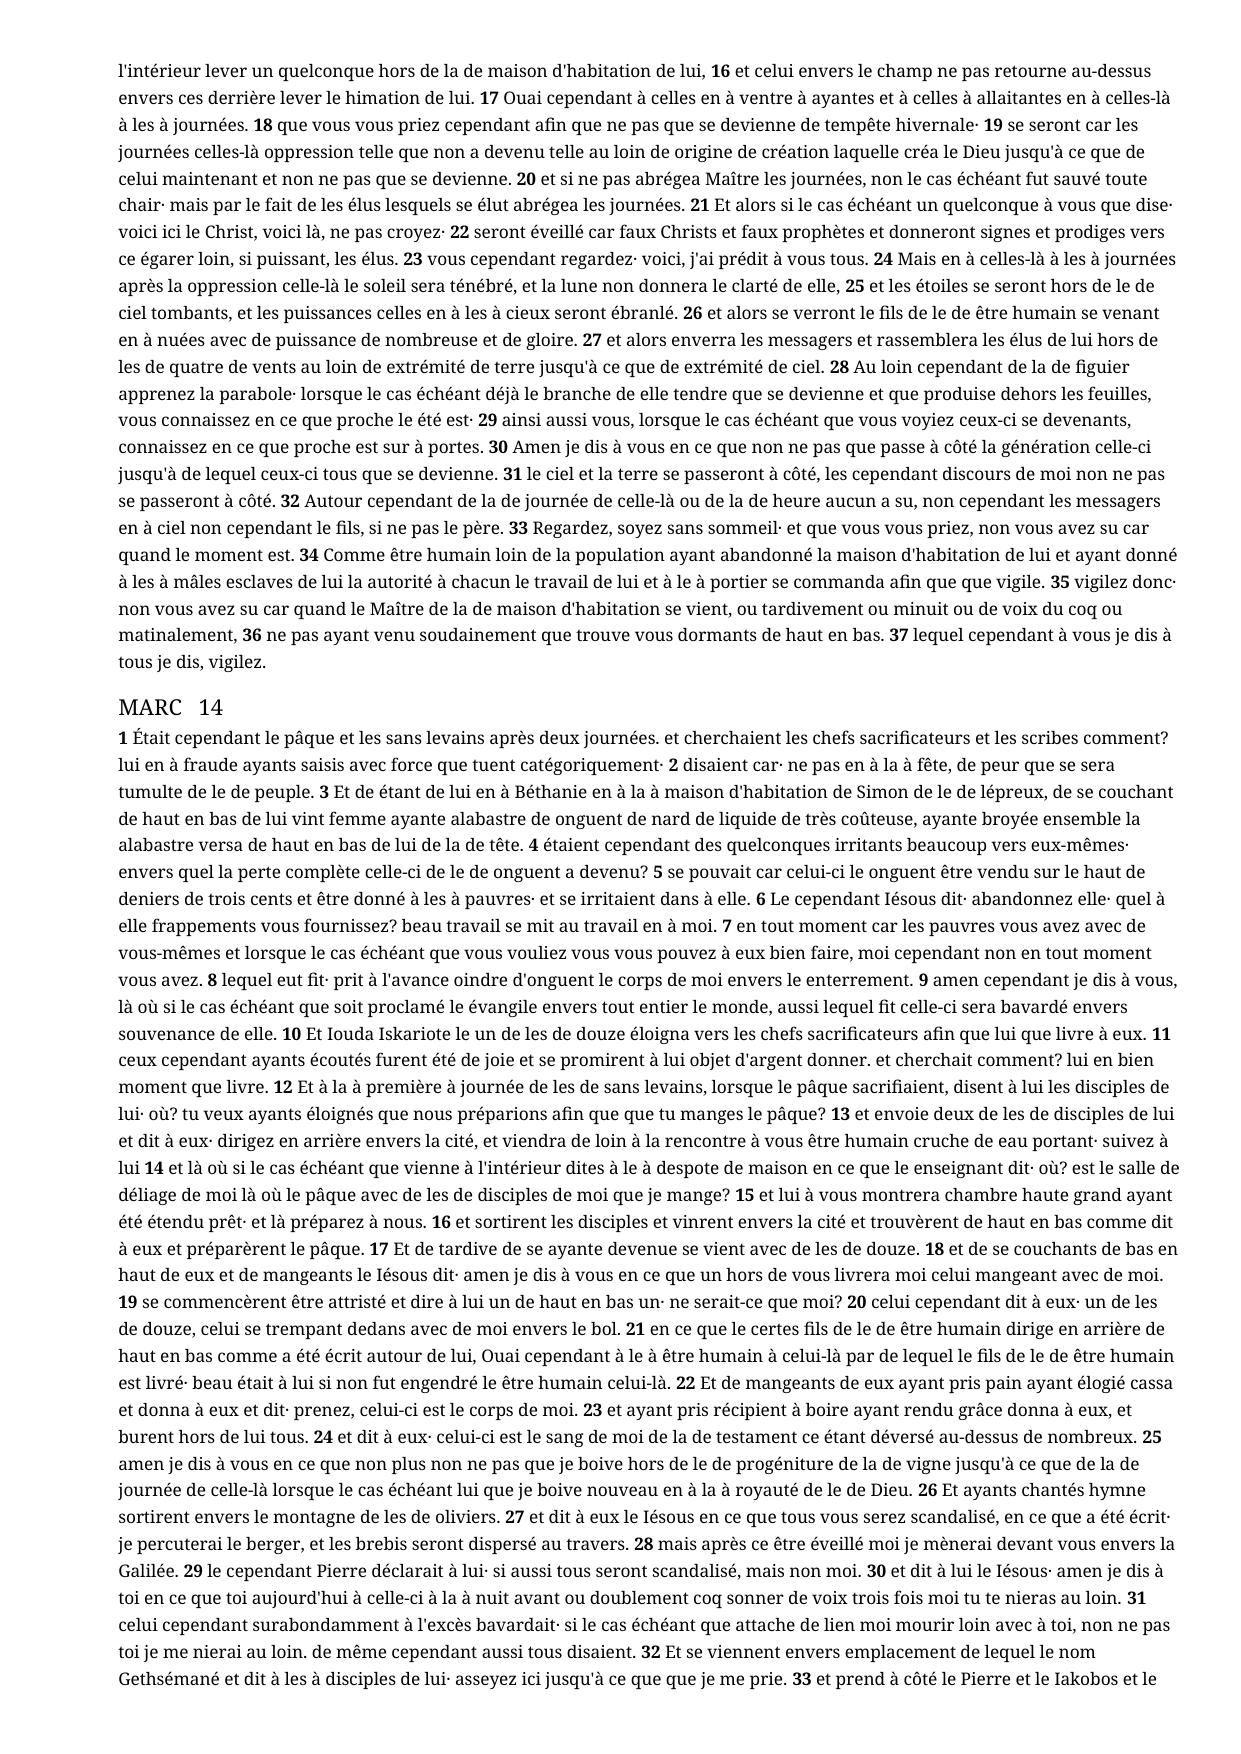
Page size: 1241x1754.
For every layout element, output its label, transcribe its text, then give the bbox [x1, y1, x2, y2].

text l'intérieur lever un quelconque hors de la de maison d'habitation de lui, 16 et celui envers le champ ne pas retourne au-dessus envers ces derrière lever le himation de lui. 17 Ouai cependant à celles en à ventre à ayantes et à celles à allaitantes en à celles-là à les à journées. 18 que vous vous priez cependant afin que ne pas que se devienne de tempête hivernale· 19 se seront car les journées celles-là oppression telle que non a devenu telle au loin de origine de création laquelle créa le Dieu jusqu'à ce que de celui maintenant et non ne pas que se devienne. 20 et si ne pas abrégea Maître les journées, non le cas échéant fut sauvé toute chair· mais par le fait de les élus lesquels se élut abrégea les journées. 21 Et alors si le cas échéant un quelconque à vous que dise· voici ici le Christ, voici là, ne pas croyez· 22 seront éveillé car faux Christs et faux prophètes et donneront signes et prodiges vers ce égarer loin, si puissant, les élus. 23 vous cependant regardez· voici, j'ai prédit à vous tous. 24 Mais en à celles-là à les à journées après la oppression celle-là le soleil sera ténébré, et la lune non donnera le clarté de elle, 25 et les étoiles se seront hors de le de ciel tombants, et les puissances celles en à les à cieux seront ébranlé. 26 et alors se verront le fils de le de être humain se venant en à nuées avec de puissance de nombreuse et de gloire. 27 et alors enverra les messagers et rassemblera les élus de lui hors de les de quatre de vents au loin de extrémité de terre jusqu'à ce que de extrémité de ciel. 28 Au loin cependant de la de figuier apprenez la parabole· lorsque le cas échéant déjà le branche de elle tendre que se devienne et que produise dehors les feuilles, vous connaissez en ce que proche le été est· 29 ainsi aussi vous, lorsque le cas échéant que vous voyiez ceux-ci se devenants, connaissez en ce que proche est sur à portes. 30 Amen je dis à vous en ce que non ne pas que passe à côté la génération celle-ci jusqu'à de lequel ceux-ci tous que se devienne. 31 le ciel et la terre se passeront à côté, les cependant discours de moi non ne pas se passeront à côté. 32 Autour cependant de la de journée de celle-là ou de la de heure aucun a su, non cependant les messagers en à ciel non cependant le fils, si ne pas le père. 33 Regardez, soyez sans sommeil· et que vous vous priez, non vous avez su car quand le moment est. 34 Comme être humain loin de la population ayant abandonné la maison d'habitation de lui et ayant donné à les à mâles esclaves de lui la autorité à chacun le travail de lui et à le à portier se commanda afin que que vigile. 35 vigilez donc· non vous avez su car quand le Maître de la de maison d'habitation se vient, ou tardivement ou minuit ou de voix du coq ou matinalement, 36 ne pas ayant venu soudainement que trouve vous dormants de haut en bas. 37 lequel cependant à vous je dis à tous je dis, vigilez. [118, 59, 1181, 674]
text 1 Était cependant le pâque et les sans levains après deux journées. et cherchaient les chefs sacrificateurs et les scribes comment? lui en à fraude ayants saisis avec force que tuent catégoriquement· 2 disaient car· ne pas en à la à fête, de peur que se sera tumulte de le de peuple. 3 Et de étant de lui en à Béthanie en à la à maison d'habitation de Simon de le de lépreux, de se couchant de haut en bas de lui vint femme ayante alabastre de onguent de nard de liquide de très coûteuse, ayante broyée ensemble la alabastre versa de haut en bas de lui de la de tête. 4 étaient cependant des quelconques irritants beaucoup vers eux-mêmes· envers quel la perte complète celle-ci de le de onguent a devenu? 5 se pouvait car celui-ci le onguent être vendu sur le haut de deniers de trois cents et être donné à les à pauvres· et se irritaient dans à elle. 6 Le cependant Iésous dit· abandonnez elle· quel à elle frappements vous fournissez? beau travail se mit au travail en à moi. 7 en tout moment car les pauvres vous avez avec de vous-mêmes et lorsque le cas échéant que vous vouliez vous vous pouvez à eux bien faire, moi cependant non en tout moment vous avez. 8 lequel eut fit· prit à l'avance oindre d'onguent le corps de moi envers le enterrement. 9 amen cependant je dis à vous, là où si le cas échéant que soit proclamé le évangile envers tout entier le monde, aussi lequel fit celle-ci sera bavardé envers souvenance de elle. 10 Et Iouda Iskariote le un de les de douze éloigna vers les chefs sacrificateurs afin que lui que livre à eux. 11 ceux cependant ayants écoutés furent été de joie et se promirent à lui objet d'argent donner. et cherchait comment? lui en bien moment que livre. 12 Et à la à première à journée de les de sans levains, lorsque le pâque sacrifiaient, disent à lui les disciples de lui· où? tu veux ayants éloignés que nous préparions afin que que tu manges le pâque? 13 et envoie deux de les de disciples de lui et dit à eux· dirigez en arrière envers la cité, et viendra de loin à la rencontre à vous être humain cruche de eau portant· suivez à lui 14 et là où si le cas échéant que vienne à l'intérieur dites à le à despote de maison en ce que le enseignant dit· où? est le salle de déliage de moi là où le pâque avec de les de disciples de moi que je mange? 15 et lui à vous montrera chambre haute grand ayant été étendu prêt· et là préparez à nous. 16 et sortirent les disciples et vinrent envers la cité et trouvèrent de haut en bas comme dit à eux et préparèrent le pâque. 17 Et de tardive de se ayante devenue se vient avec de les de douze. 18 et de se couchants de bas en haut de eux et de mangeants le Iésous dit· amen je dis à vous en ce que un hors de vous livrera moi celui mangeant avec de moi. 19 se commencèrent être attristé et dire à lui un de haut en bas un· ne serait-ce que moi? 20 celui cependant dit à eux· un de les de douze, celui se trempant dedans avec de moi envers le bol. 21 en ce que le certes fils de le de être humain dirige en arrière de haut en bas comme a été écrit autour de lui, Ouai cependant à le à être humain à celui-là par de lequel le fils de le de être humain est livré· beau était à lui si non fut engendré le être humain celui-là. 22 Et de mangeants de eux ayant pris pain ayant élogié cassa et donna à eux et dit· prenez, celui-ci est le corps de moi. 23 et ayant pris récipient à boire ayant rendu grâce donna à eux, et burent hors de lui tous. 24 et dit à eux· celui-ci est le sang de moi de la de testament ce étant déversé au-dessus de nombreux. 25 amen je dis à vous en ce que non plus non ne pas que je boive hors de le de progéniture de la de vigne jusqu'à ce que de la de journée de celle-là lorsque le cas échéant lui que je boive nouveau en à la à royauté de le de Dieu. 26 Et ayants chantés hymne sortirent envers le montagne de les de oliviers. 27 et dit à eux le Iésous en ce que tous vous serez scandalisé, en ce que a été écrit· je percuterai le berger, et les brebis seront dispersé au travers. 28 mais après ce être éveillé moi je mènerai devant vous envers la Galilée. 29 le cependant Pierre déclarait à lui· si aussi tous seront scandalisé, mais non moi. 30 et dit à lui le Iésous· amen je dis à toi en ce que toi aujourd'hui à celle-ci à la à nuit avant ou doublement coq sonner de voix trois fois moi tu te nieras au loin. 31 celui cependant surabondamment à l'excès bavardait· si le cas échéant que attache de lien moi mourir loin avec à toi, non ne pas toi je me nierai au loin. de même cependant aussi tous disaient. 32 Et se viennent envers emplacement de lequel le nom Gethsémané et dit à les à disciples de lui· asseyez ici jusqu'à ce que que je me prie. 33 et prend à côté le Pierre et le Iakobos et le [118, 726, 1181, 1690]
text MARC 14 [118, 692, 1181, 722]
